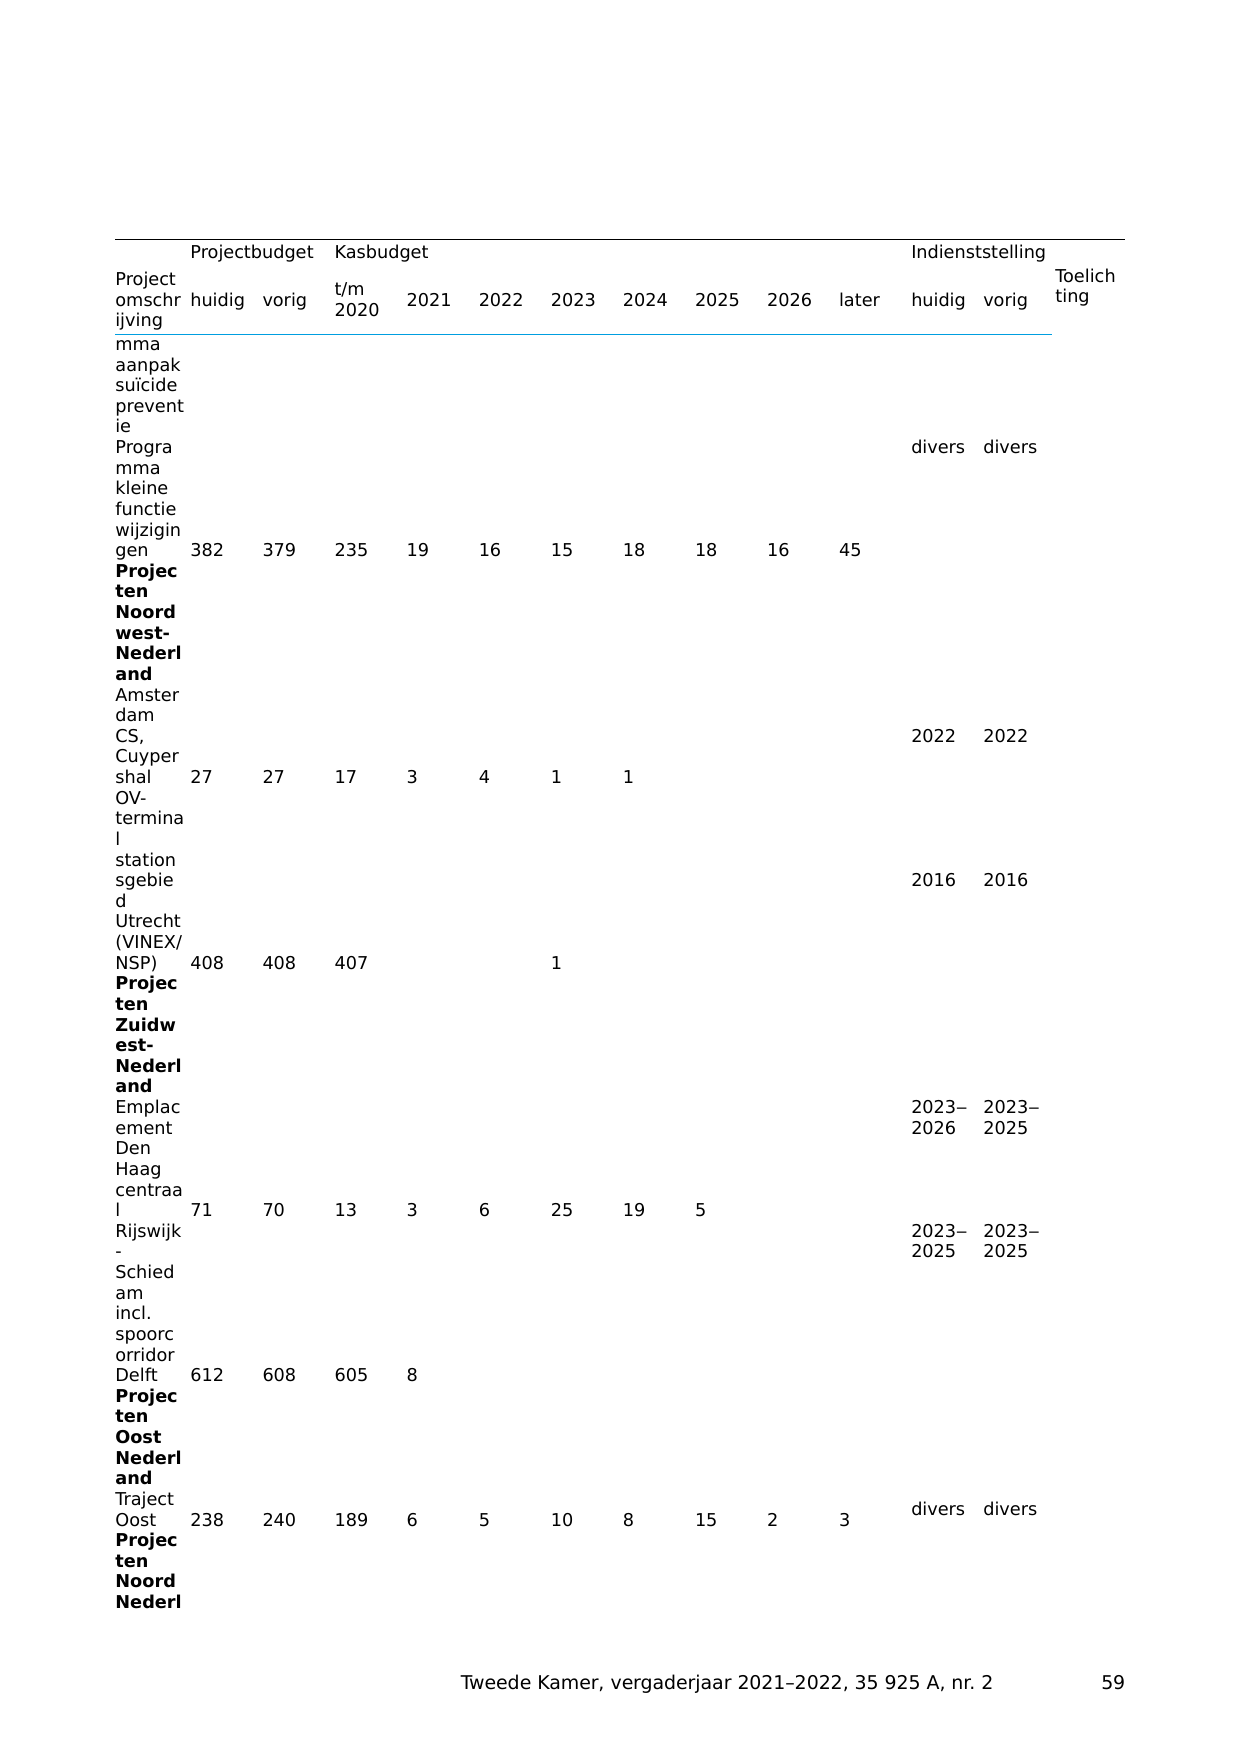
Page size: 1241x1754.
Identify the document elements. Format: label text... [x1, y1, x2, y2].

table_cell [836, 973, 908, 1097]
table_cell Amsterdam CS, Cuypershal [115, 685, 187, 788]
table_cell 379 [259, 437, 331, 561]
table_cell Projectbudget [187, 240, 331, 266]
table_cell divers [908, 437, 980, 561]
table_cell [404, 1386, 476, 1489]
table_cell 408 [259, 788, 331, 973]
table_cell vorig [980, 266, 1052, 334]
table_cell [764, 1097, 836, 1221]
table_cell [764, 1386, 836, 1489]
table_cell [980, 561, 1052, 684]
table_cell [980, 1386, 1052, 1489]
table_cell [548, 1530, 620, 1613]
table_cell [980, 1530, 1052, 1613]
table_cell Programma kleine functiewijzigingen [115, 437, 187, 561]
table_cell Traject Oost [115, 1489, 187, 1530]
table_cell 2021 [404, 266, 476, 334]
table_cell [331, 1530, 403, 1613]
table_cell [764, 1221, 836, 1386]
table_cell [1052, 334, 1125, 437]
table_cell [187, 1530, 259, 1613]
table_cell [1052, 685, 1125, 788]
table_cell [836, 788, 908, 973]
table_cell [620, 1221, 692, 1386]
table_cell [692, 788, 764, 973]
table_cell 1 [548, 685, 620, 788]
table_cell Indienststelling [908, 240, 1052, 266]
table_cell 240 [259, 1489, 331, 1530]
table_cell 4 [476, 685, 548, 788]
table_cell Toelichting [1052, 240, 1125, 334]
table_cell 407 [331, 788, 403, 973]
table_cell [620, 1386, 692, 1489]
table_cell [692, 561, 764, 684]
table_cell [331, 335, 403, 437]
table_cell 2022 [980, 685, 1052, 788]
table_cell divers [908, 1489, 980, 1530]
table_cell 2022 [476, 266, 548, 334]
table_cell [115, 240, 187, 266]
table_cell [692, 1386, 764, 1489]
table_cell vorig [259, 266, 331, 334]
table_cell t/m 2020 [331, 266, 403, 334]
table_cell 13 [331, 1097, 403, 1221]
table_cell 238 [187, 1489, 259, 1530]
table_cell Projecten Zuidwest-Nederland [115, 973, 187, 1097]
table_cell [620, 1530, 692, 1613]
table_cell [836, 335, 908, 437]
table_cell [764, 685, 836, 788]
table_cell 19 [620, 1097, 692, 1221]
table_cell 189 [331, 1489, 403, 1530]
table_cell 71 [187, 1097, 259, 1221]
table_cell OV-terminal stationsgebied Utrecht (VINEX/NSP) [115, 788, 187, 973]
table_cell 608 [259, 1221, 331, 1386]
table_cell [908, 973, 980, 1097]
table_cell 16 [764, 437, 836, 561]
table_cell [764, 561, 836, 684]
table_cell divers [980, 437, 1052, 561]
table_cell [1052, 973, 1125, 1097]
table_cell [908, 561, 980, 684]
table_cell [331, 561, 403, 684]
table_cell [1052, 437, 1125, 561]
table_cell [187, 973, 259, 1097]
table_cell [620, 561, 692, 684]
table_cell [548, 335, 620, 437]
table_cell 18 [620, 437, 692, 561]
table_cell [548, 1386, 620, 1489]
table_cell [620, 973, 692, 1097]
table_cell [908, 1530, 980, 1613]
table_cell [331, 973, 403, 1097]
table_cell 15 [548, 437, 620, 561]
table_cell [331, 1386, 403, 1489]
table_cell [404, 335, 476, 437]
table_cell 2016 [908, 788, 980, 973]
table_cell [476, 973, 548, 1097]
table_header Tabel 40 Projectoverzicht behorende bij 13.03.01: Aanlegprogramma Spoorwegen personenvervoer (bedragen x € 1 miljoen) [115, 191, 1125, 239]
table_cell [259, 335, 331, 437]
table_cell [908, 335, 980, 437]
table_cell [404, 1530, 476, 1613]
table_cell 16 [476, 437, 548, 561]
table_cell [1052, 1386, 1125, 1489]
table_cell [764, 1530, 836, 1613]
table_cell huidig [187, 266, 259, 334]
table_cell 2023‒ 2025 [980, 1097, 1052, 1221]
table_cell 19 [404, 437, 476, 561]
table_cell 2023 [548, 266, 620, 334]
table_cell [187, 335, 259, 437]
table_cell 8 [620, 1489, 692, 1530]
table_cell [476, 1530, 548, 1613]
table_cell [476, 561, 548, 684]
table_cell [692, 973, 764, 1097]
table_cell Kasbudget [331, 240, 908, 266]
table_cell 27 [259, 685, 331, 788]
table_cell 10 [548, 1489, 620, 1530]
table_cell [187, 1386, 259, 1489]
table_cell [548, 973, 620, 1097]
table_cell [692, 1221, 764, 1386]
table_cell huidig [908, 266, 980, 334]
table_cell [1052, 1097, 1125, 1221]
table_cell 2016 [980, 788, 1052, 973]
table_cell mma aanpak suïcidepreventie [115, 335, 187, 437]
table_cell 3 [404, 1097, 476, 1221]
table_cell [259, 561, 331, 684]
table_cell [259, 973, 331, 1097]
table_cell [259, 1530, 331, 1613]
table_cell [548, 1221, 620, 1386]
table_cell [764, 788, 836, 973]
table_cell 2023‒ 2025 [908, 1221, 980, 1386]
table_cell [476, 1386, 548, 1489]
table_cell 235 [331, 437, 403, 561]
table_cell 2025 [692, 266, 764, 334]
table_cell 17 [331, 685, 403, 788]
table_cell 25 [548, 1097, 620, 1221]
table_cell [1052, 561, 1125, 684]
table_cell [476, 335, 548, 437]
table_cell [187, 561, 259, 684]
table_cell [836, 1386, 908, 1489]
table_cell [980, 335, 1052, 437]
table_cell [259, 1386, 331, 1489]
table_cell Projecten Noordwest-Nederland [115, 561, 187, 684]
table_cell Projectomschrijving [115, 266, 187, 334]
table_cell 18 [692, 437, 764, 561]
table_cell 1 [548, 788, 620, 973]
table_cell 5 [476, 1489, 548, 1530]
table_cell [692, 335, 764, 437]
table_cell [1052, 1530, 1125, 1613]
table_cell 27 [187, 685, 259, 788]
table_cell [1052, 788, 1125, 973]
table_cell [1052, 1221, 1125, 1386]
table_cell 15 [692, 1489, 764, 1530]
table_cell Projecten Noord Nederl [115, 1530, 187, 1613]
table_cell 3 [404, 685, 476, 788]
table_cell [836, 561, 908, 684]
table_cell 2 [764, 1489, 836, 1530]
table_cell [836, 1530, 908, 1613]
table_cell later [836, 266, 908, 334]
table_cell 8 [404, 1221, 476, 1386]
table_cell Rijswijk - Schiedam incl. spoorcorridor Delft [115, 1221, 187, 1386]
table_cell 2026 [764, 266, 836, 334]
table_cell 1 [620, 685, 692, 788]
table_cell [980, 973, 1052, 1097]
table_cell 408 [187, 788, 259, 973]
table_cell 2024 [620, 266, 692, 334]
table_cell [404, 561, 476, 684]
table_cell Projecten Oost Nederland [115, 1386, 187, 1489]
table_cell [836, 1221, 908, 1386]
table_cell [692, 685, 764, 788]
table_cell 6 [404, 1489, 476, 1530]
table_cell [908, 1386, 980, 1489]
table_cell [764, 973, 836, 1097]
table_cell 70 [259, 1097, 331, 1221]
table_cell [620, 788, 692, 973]
table_cell 5 [692, 1097, 764, 1221]
table_cell [476, 788, 548, 973]
table_cell [1052, 1489, 1125, 1530]
table_cell 6 [476, 1097, 548, 1221]
table_cell [476, 1221, 548, 1386]
table_cell divers [980, 1489, 1052, 1530]
table_cell [692, 1530, 764, 1613]
table_cell [620, 335, 692, 437]
table_cell 2023‒ 2026 [908, 1097, 980, 1221]
table_cell [764, 335, 836, 437]
table_cell [836, 685, 908, 788]
table_cell [548, 561, 620, 684]
table_cell 605 [331, 1221, 403, 1386]
table_cell 2023‒ 2025 [980, 1221, 1052, 1386]
table_cell [404, 788, 476, 973]
table_cell 3 [836, 1489, 908, 1530]
table_cell [836, 1097, 908, 1221]
table_cell 2022 [908, 685, 980, 788]
table_cell 612 [187, 1221, 259, 1386]
table_cell Emplacement Den Haag centraal [115, 1097, 187, 1221]
table_cell 45 [836, 437, 908, 561]
table_cell [404, 973, 476, 1097]
table_cell 382 [187, 437, 259, 561]
